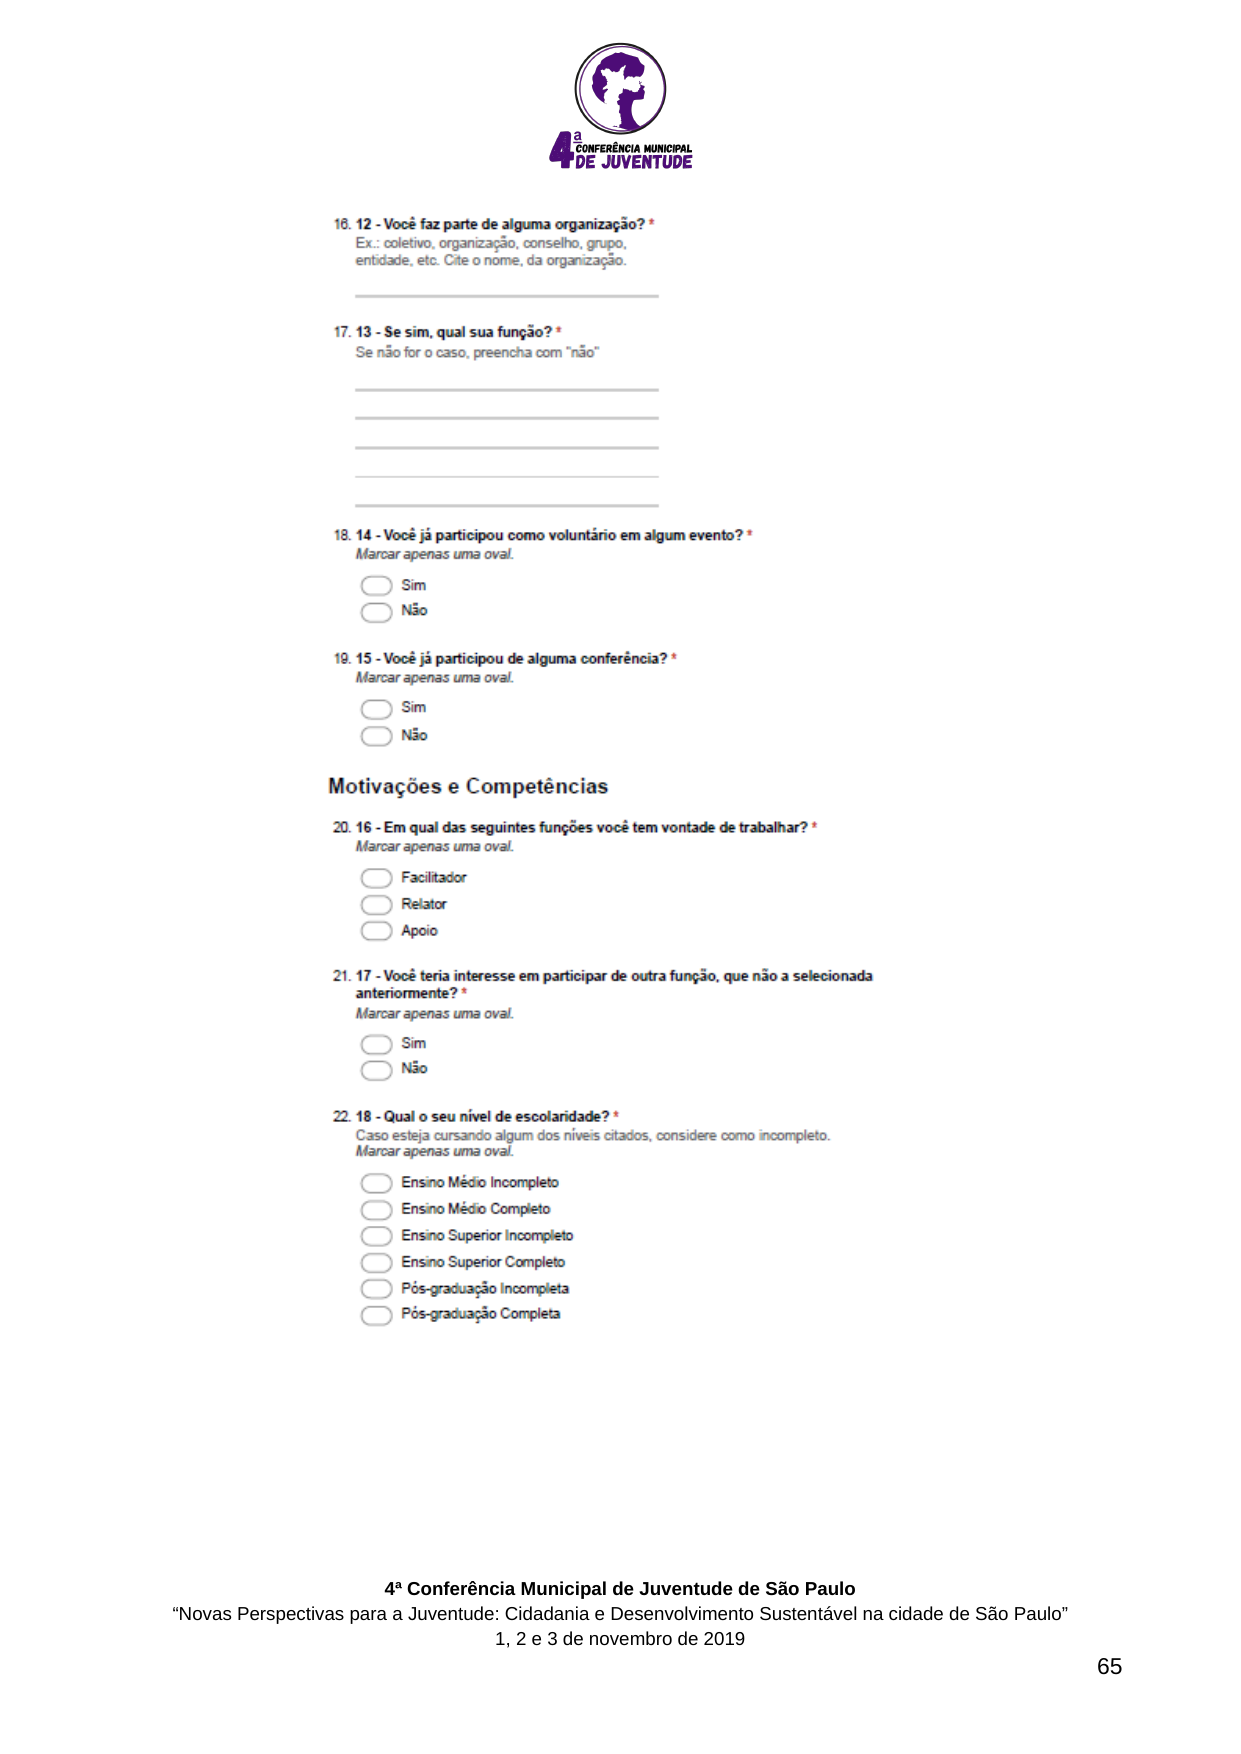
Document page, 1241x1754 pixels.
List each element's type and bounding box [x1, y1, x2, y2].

picture [545, 29, 696, 180]
picture [321, 206, 919, 1336]
